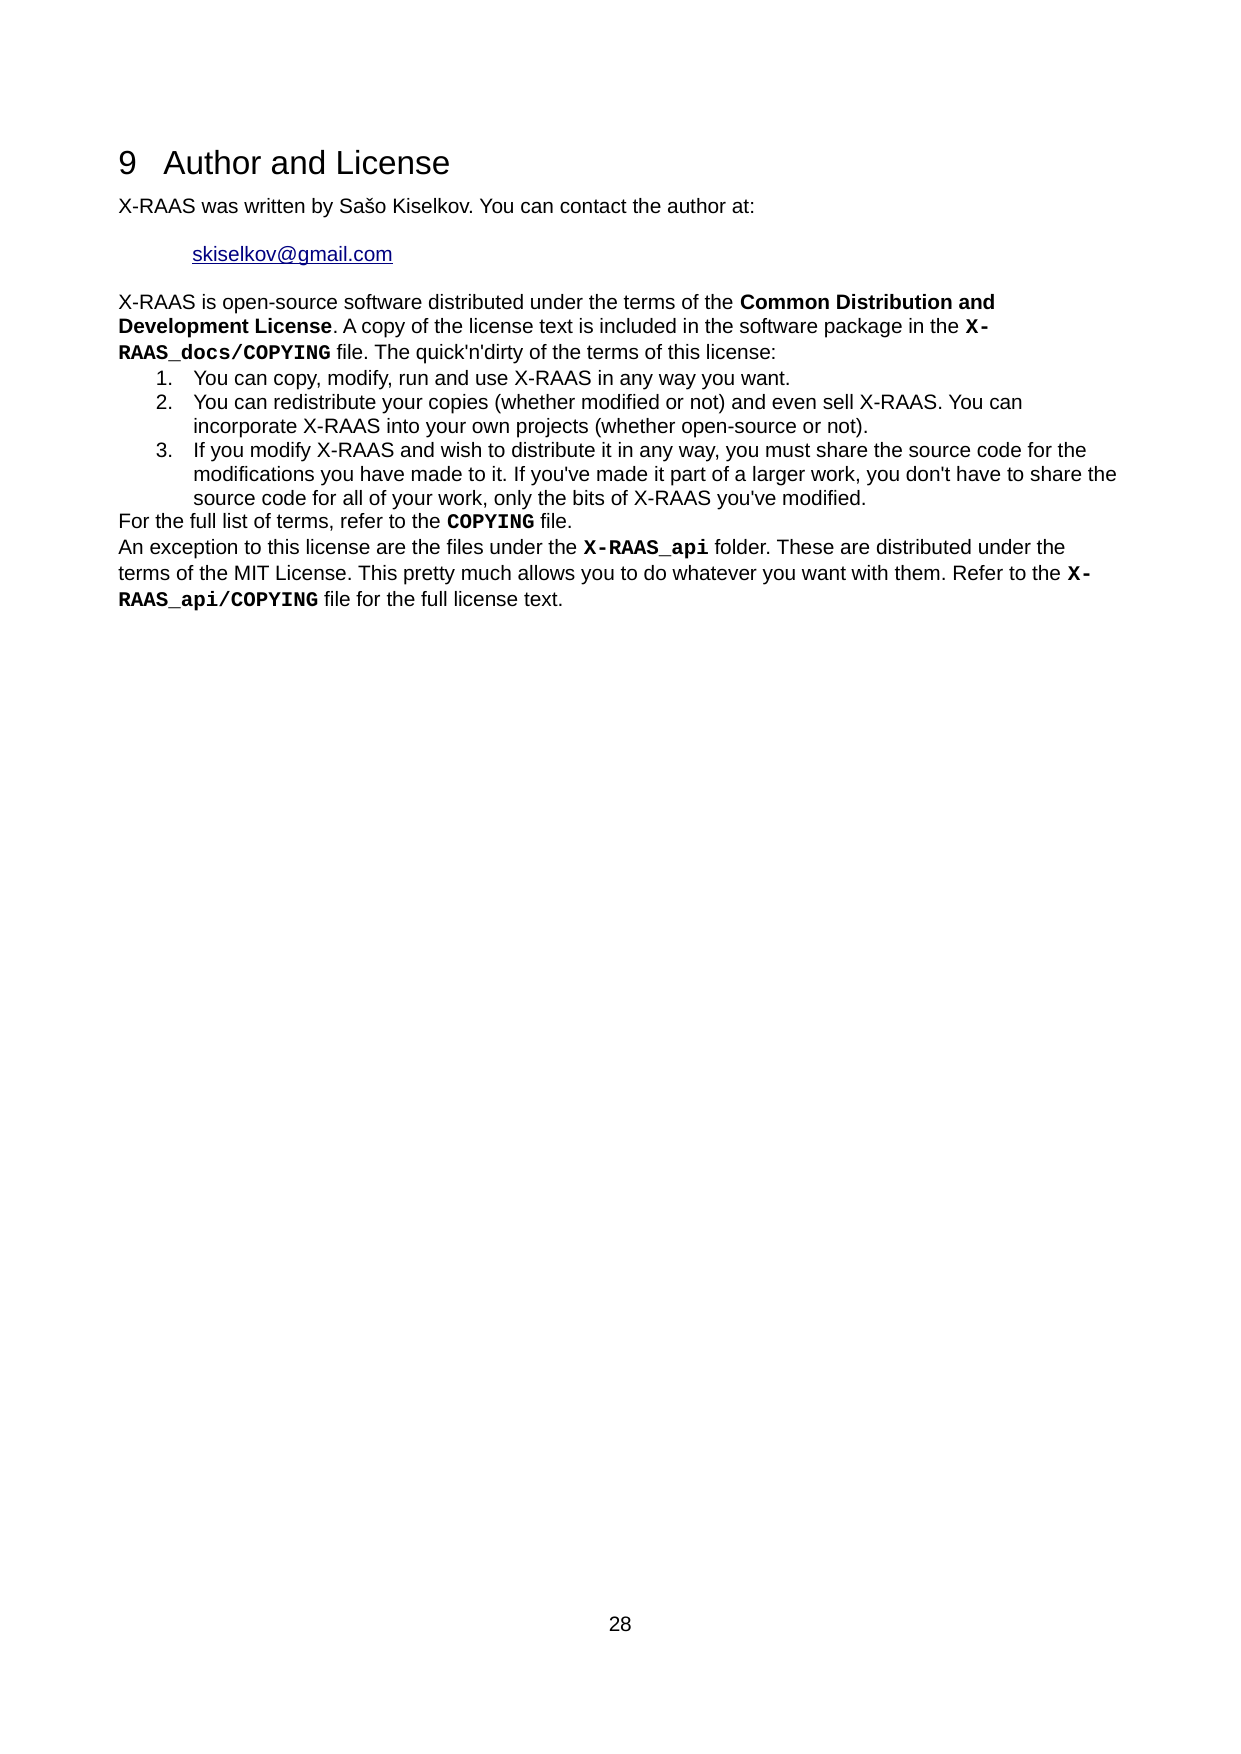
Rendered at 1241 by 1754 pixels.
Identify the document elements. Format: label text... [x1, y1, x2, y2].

text An exception to this license are the files under the X-RAAS_api folder. These are distributed under the terms of the MIT License. This pretty much allows you to do whatever you want with them. Refer to the X-RAAS_api/COPYING file for the full license text. [118, 535, 1122, 613]
text For the full list of terms, refer to the COPYING file. [118, 509, 1122, 535]
text X-RAAS is open-source software distributed under the terms of the Common Distribution and Development License. A copy of the license text is included in the software package in the X-RAAS_docs/COPYING file. The quick'n'dirty of the terms of this license: [118, 290, 1122, 366]
list If you modify X-RAAS and wish to distribute it in any way, you must share the source code for the modifications you have made to it. If you've made it part of a larger work, you don't have to share the source code for all of your work, only the bits of X-RAAS you've modified. [156, 437, 1122, 509]
text X-RAAS was written by Sašo Kiselkov. You can contact the author at: [118, 194, 1122, 218]
list You can copy, modify, run and use X-RAAS in any way you want. [156, 366, 1122, 389]
text skiselkov@gmail.com [118, 242, 1122, 266]
list You can redistribute your copies (whether modified or not) and even sell X-RAAS. You can incorporate X-RAAS into your own projects (whether open-source or not). [156, 389, 1122, 437]
subtitle Author and License [118, 143, 1122, 182]
